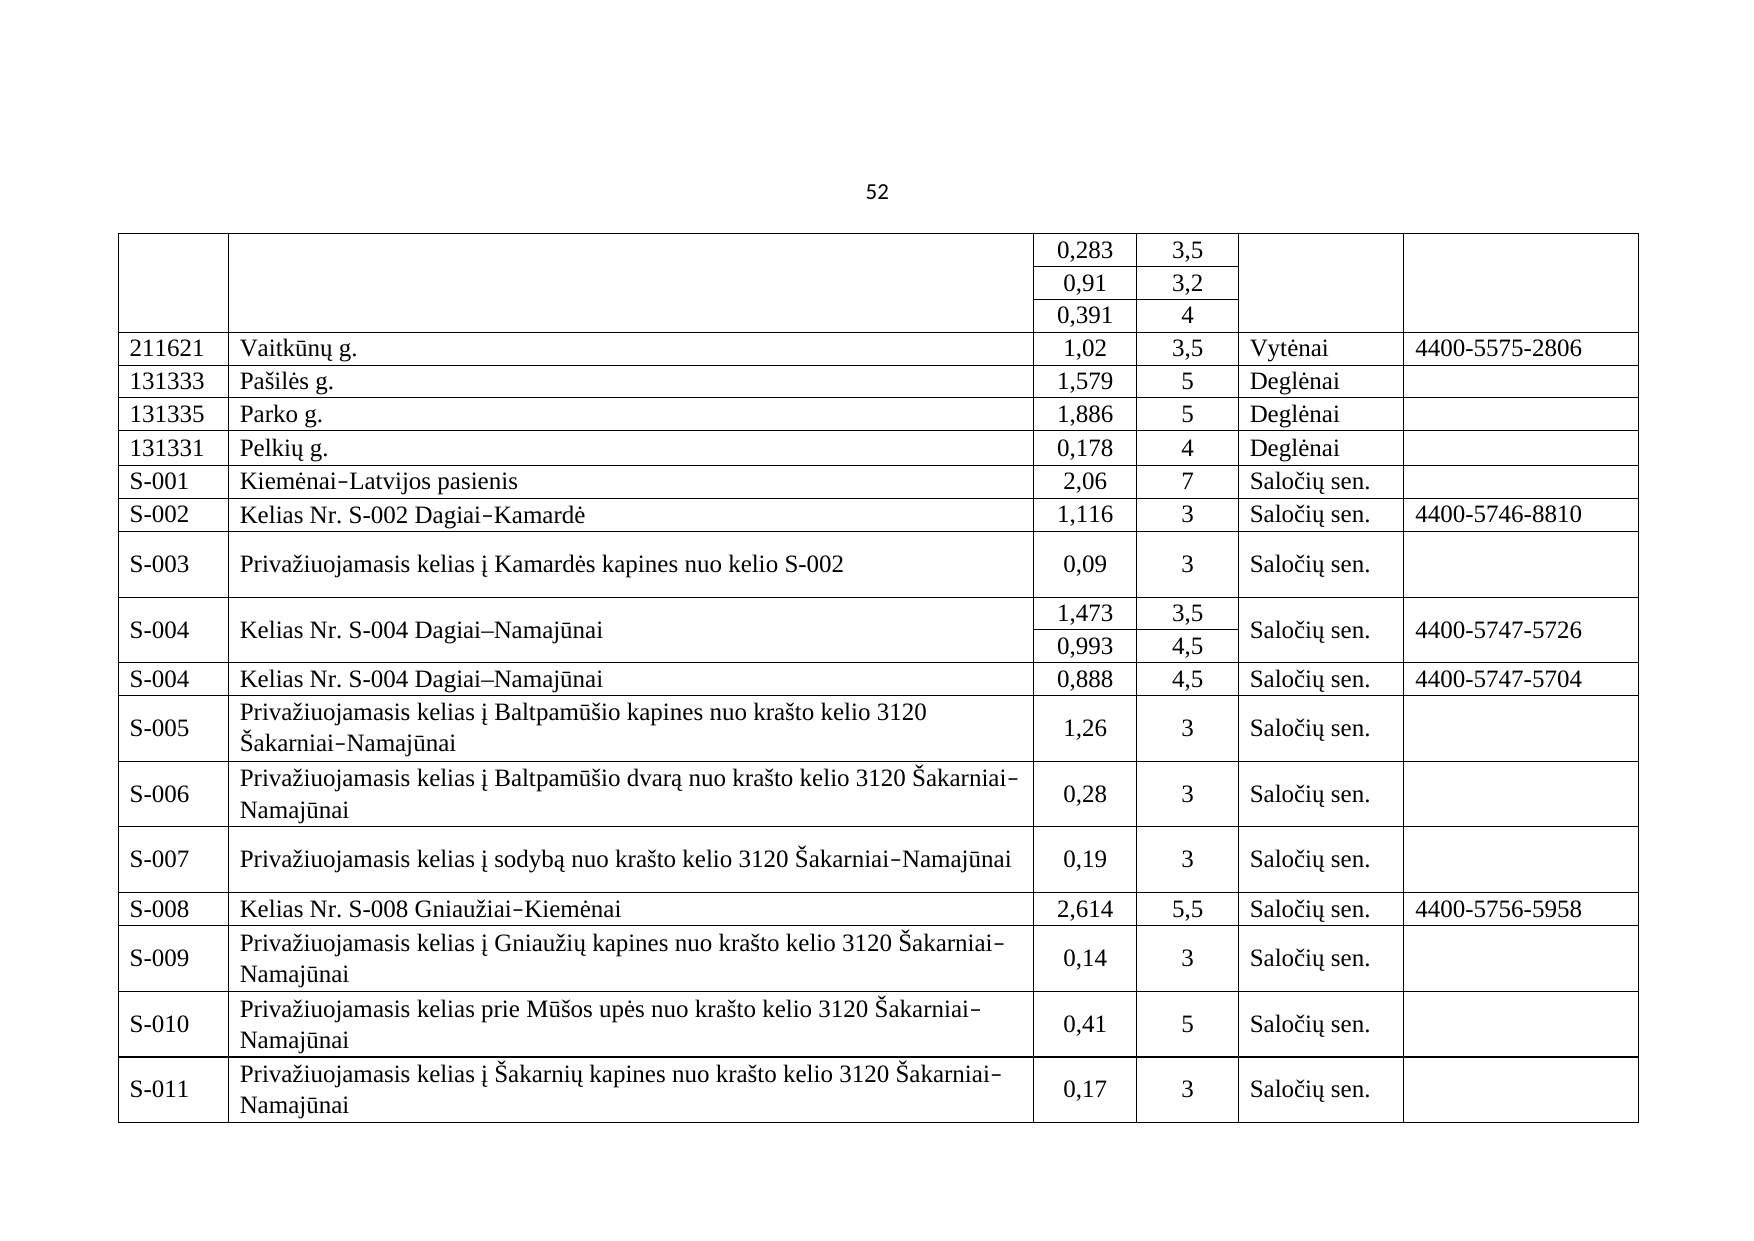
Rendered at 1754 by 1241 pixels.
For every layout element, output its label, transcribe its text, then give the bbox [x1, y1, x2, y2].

table_cell Saločių sen. [1239, 762, 1403, 826]
table_cell 1,473 [1034, 598, 1136, 629]
table_cell Saločių sen. [1239, 992, 1403, 1056]
table_cell 131335 [119, 398, 228, 430]
table_cell 0,41 [1034, 992, 1136, 1056]
table_cell S-001 [119, 466, 228, 498]
table_cell S-009 [119, 926, 228, 991]
table_cell Saločių sen. [1239, 466, 1403, 498]
table_cell 5 [1137, 366, 1238, 397]
table_cell S-004 [119, 598, 228, 662]
table_cell 3 [1137, 1058, 1238, 1122]
table_cell [1239, 234, 1403, 332]
table_cell [1404, 398, 1638, 430]
table_cell 4 [1137, 300, 1238, 332]
table_cell 3 [1137, 499, 1238, 531]
table_cell Saločių sen. [1239, 893, 1403, 925]
table_cell Parko g. [229, 398, 1033, 430]
table_cell [1404, 827, 1638, 892]
table_cell Saločių sen. [1239, 598, 1403, 662]
table_cell 5 [1137, 398, 1238, 430]
table_cell Vaitkūnų g. [229, 333, 1033, 364]
table_cell Saločių sen. [1239, 1058, 1403, 1122]
table_cell [1404, 926, 1638, 991]
table_cell 3,5 [1137, 598, 1238, 629]
table_cell 0,09 [1034, 532, 1136, 597]
table_cell 0,993 [1034, 630, 1136, 662]
table_cell 1,579 [1034, 366, 1136, 397]
table_cell Kelias Nr. S-002 Dagiai–Kamardė [229, 499, 1033, 531]
table_cell 3 [1137, 827, 1238, 892]
table_cell 131331 [119, 431, 228, 464]
table_cell 0,283 [1034, 234, 1136, 266]
table_cell 4 [1137, 431, 1238, 464]
table_cell Saločių sen. [1239, 926, 1403, 991]
table_cell S-007 [119, 827, 228, 892]
table_cell S-011 [119, 1058, 228, 1122]
table_cell [1404, 431, 1638, 464]
table_cell Privažiuojamasis kelias į sodybą nuo krašto kelio 3120 Šakarniai–Namajūnai [229, 827, 1033, 892]
table_cell Privažiuojamasis kelias į Baltpamūšio kapines nuo krašto kelio 3120 Šakarniai–Namajūnai [229, 696, 1033, 761]
table_cell Deglėnai [1239, 431, 1403, 464]
table_cell Saločių sen. [1239, 663, 1403, 695]
table_cell Saločių sen. [1239, 827, 1403, 892]
table_cell Kelias Nr. S-004 Dagiai–Namajūnai [229, 598, 1033, 662]
table_cell 1,116 [1034, 499, 1136, 531]
table_cell 1,886 [1034, 398, 1136, 430]
table_cell 0,888 [1034, 663, 1136, 695]
table_cell 211621 [119, 333, 228, 364]
table_cell Pelkių g. [229, 431, 1033, 464]
table_cell S-008 [119, 893, 228, 925]
table_cell Saločių sen. [1239, 696, 1403, 761]
table_cell 0,14 [1034, 926, 1136, 991]
table_cell 3 [1137, 762, 1238, 826]
table_cell [1404, 696, 1638, 761]
table_cell [1404, 762, 1638, 826]
table_cell 4,5 [1137, 663, 1238, 695]
table_cell 4400-5575-2806 [1404, 333, 1638, 364]
table_cell 0,28 [1034, 762, 1136, 826]
table_cell [1404, 1058, 1638, 1122]
table_cell 1,26 [1034, 696, 1136, 761]
table_cell S-006 [119, 762, 228, 826]
table_cell S-004 [119, 663, 228, 695]
table_cell [1404, 992, 1638, 1056]
table_cell Kelias Nr. S-008 Gniaužiai–Kiemėnai [229, 893, 1033, 925]
table_cell 3,2 [1137, 267, 1238, 299]
table_cell 4400-5756-5958 [1404, 893, 1638, 925]
table_cell 5,5 [1137, 893, 1238, 925]
table_cell Kelias Nr. S-004 Dagiai–Namajūnai [229, 663, 1033, 695]
table_cell 7 [1137, 466, 1238, 498]
table_cell 0,391 [1034, 300, 1136, 332]
table_cell [1404, 234, 1638, 332]
table_cell Privažiuojamasis kelias prie Mūšos upės nuo krašto kelio 3120 Šakarniai–Namajūnai [229, 992, 1033, 1056]
table_cell 2,614 [1034, 893, 1136, 925]
table_cell [119, 234, 228, 332]
table_cell 0,178 [1034, 431, 1136, 464]
table_cell 3 [1137, 926, 1238, 991]
table_cell Saločių sen. [1239, 499, 1403, 531]
table_cell 3 [1137, 532, 1238, 597]
table_cell Privažiuojamasis kelias į Kamardės kapines nuo kelio S-002 [229, 532, 1033, 597]
table_cell 2,06 [1034, 466, 1136, 498]
table_cell 3 [1137, 696, 1238, 761]
table_cell 0,17 [1034, 1058, 1136, 1122]
table_cell 4400-5746-8810 [1404, 499, 1638, 531]
table_cell Kiemėnai–Latvijos pasienis [229, 466, 1033, 498]
table_cell S-010 [119, 992, 228, 1056]
table_cell Privažiuojamasis kelias į Baltpamūšio dvarą nuo krašto kelio 3120 Šakarniai–Namajūnai [229, 762, 1033, 826]
table_cell [1404, 366, 1638, 397]
table_cell S-002 [119, 499, 228, 531]
table_cell [1404, 466, 1638, 498]
table_cell 0,91 [1034, 267, 1136, 299]
table_cell 3,5 [1137, 333, 1238, 364]
table_cell Vytėnai [1239, 333, 1403, 364]
table_cell 4400-5747-5726 [1404, 598, 1638, 662]
table_cell Deglėnai [1239, 366, 1403, 397]
table_cell 3,5 [1137, 234, 1238, 266]
table_cell S-003 [119, 532, 228, 597]
table_cell 4,5 [1137, 630, 1238, 662]
table_cell Saločių sen. [1239, 532, 1403, 597]
table_cell Deglėnai [1239, 398, 1403, 430]
table_cell [229, 234, 1033, 332]
table_cell 131333 [119, 366, 228, 397]
table_cell Pašilės g. [229, 366, 1033, 397]
table_cell 0,19 [1034, 827, 1136, 892]
table_cell Privažiuojamasis kelias į Šakarnių kapines nuo krašto kelio 3120 Šakarniai–Namajūnai [229, 1058, 1033, 1122]
table_cell Privažiuojamasis kelias į Gniaužių kapines nuo krašto kelio 3120 Šakarniai–Namajūnai [229, 926, 1033, 991]
table_cell 4400-5747-5704 [1404, 663, 1638, 695]
table_cell 5 [1137, 992, 1238, 1056]
table_cell [1404, 532, 1638, 597]
table_cell 1,02 [1034, 333, 1136, 364]
table_cell S-005 [119, 696, 228, 761]
